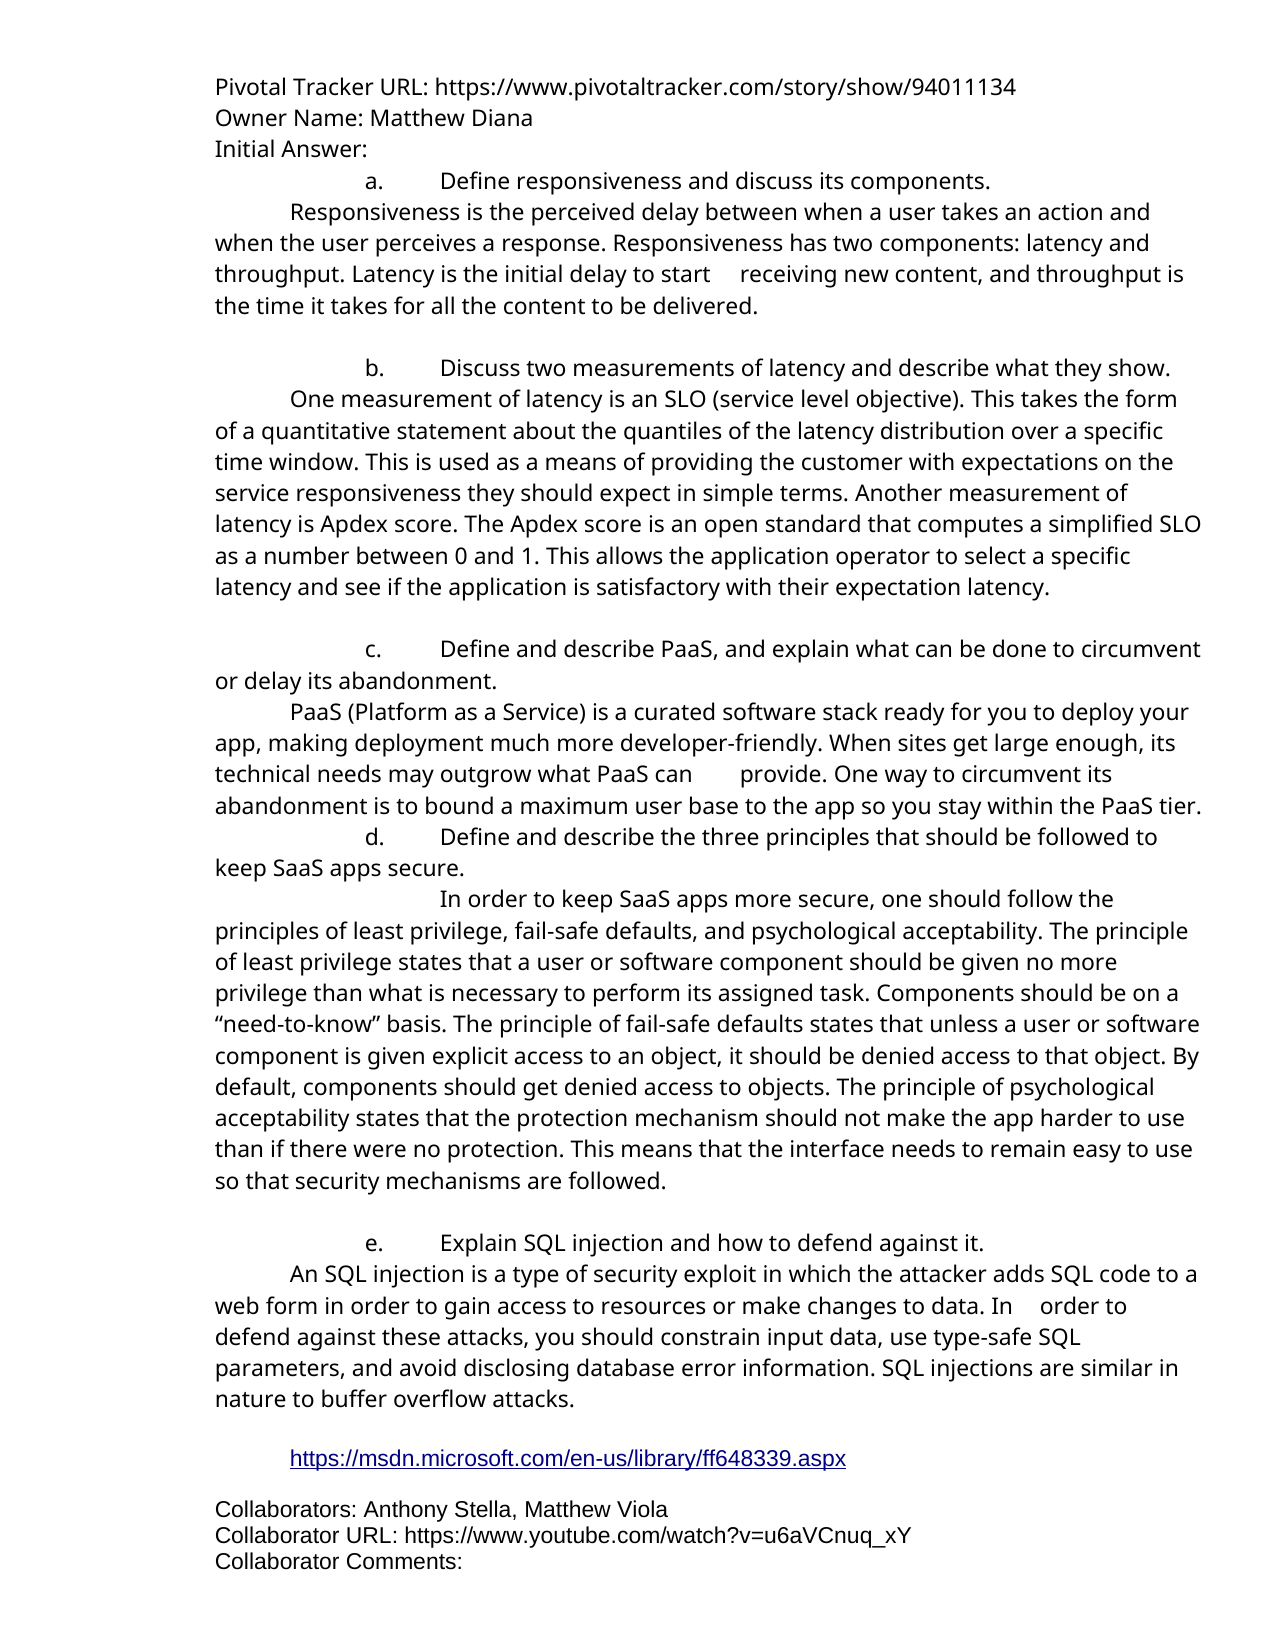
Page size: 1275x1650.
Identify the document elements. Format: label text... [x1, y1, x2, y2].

text Collaborator URL: https://www.youtube.com/watch?v=u6aVCnuq_xY [214, 1523, 1204, 1548]
text d. Define and describe the three principles that should be followed to keep SaaS apps secure. [214, 821, 1204, 883]
text c. Define and describe PaaS, and explain what can be done to circumvent or delay its abandonment. [214, 633, 1204, 696]
text One measurement of latency is an SLO (service level objective). This takes the form of a quantitative statement about the quantiles of the latency distribution over a specific time window. This is used as a means of providing the customer with expectations on the service responsiveness they should expect in simple terms. Another measurement of latency is Apdex score. The Apdex score is an open standard that computes a simplified SLO as a number between 0 and 1. This allows the application operator to select a specific latency and see if the application is satisfactory with their expectation latency. [214, 383, 1204, 602]
text Pivotal Tracker URL: https://www.pivotaltracker.com/story/show/94011134 [214, 71, 1204, 102]
text e. Explain SQL injection and how to defend against it. [214, 1227, 1204, 1258]
text Responsiveness is the perceived delay between when a user takes an action and when the user perceives a response. Responsiveness has two components: latency and throughput. Latency is the initial delay to start receiving new content, and throughput is the time it takes for all the content to be delivered. [214, 196, 1204, 321]
text Owner Name: Matthew Diana [214, 102, 1204, 133]
text In order to keep SaaS apps more secure, one should follow the principles of least privilege, fail-safe defaults, and psychological acceptability. The principle of least privilege states that a user or software component should be given no more privilege than what is necessary to perform its assigned task. Components should be on a “need-to-know” basis. The principle of fail-safe defaults states that unless a user or software component is given explicit access to an object, it should be denied access to that object. By default, components should get denied access to objects. The principle of psychological acceptability states that the protection mechanism should not make the app harder to use than if there were no protection. This means that the interface needs to remain easy to use so that security mechanisms are followed. [214, 883, 1204, 1196]
text b. Discuss two measurements of latency and describe what they show. [214, 352, 1204, 383]
text Initial Answer: [214, 133, 1204, 164]
text Collaborators: Anthony Stella, Matthew Viola [214, 1497, 1204, 1523]
text PaaS (Platform as a Service) is a curated software stack ready for you to deploy your app, making deployment much more developer-friendly. When sites get large enough, its technical needs may outgrow what PaaS can provide. One way to circumvent its abandonment is to bound a maximum user base to the app so you stay within the PaaS tier. [214, 696, 1204, 821]
text https://msdn.microsoft.com/en-us/library/ff648339.aspx [214, 1446, 1204, 1471]
text An SQL injection is a type of security exploit in which the attacker adds SQL code to a web form in order to gain access to resources or make changes to data. In order to defend against these attacks, you should constrain input data, use type-safe SQL parameters, and avoid disclosing database error information. SQL injections are similar in nature to buffer overflow attacks. [214, 1258, 1204, 1414]
text Collaborator Comments: [214, 1548, 1204, 1574]
text a. Define responsiveness and discuss its components. [214, 164, 1204, 196]
